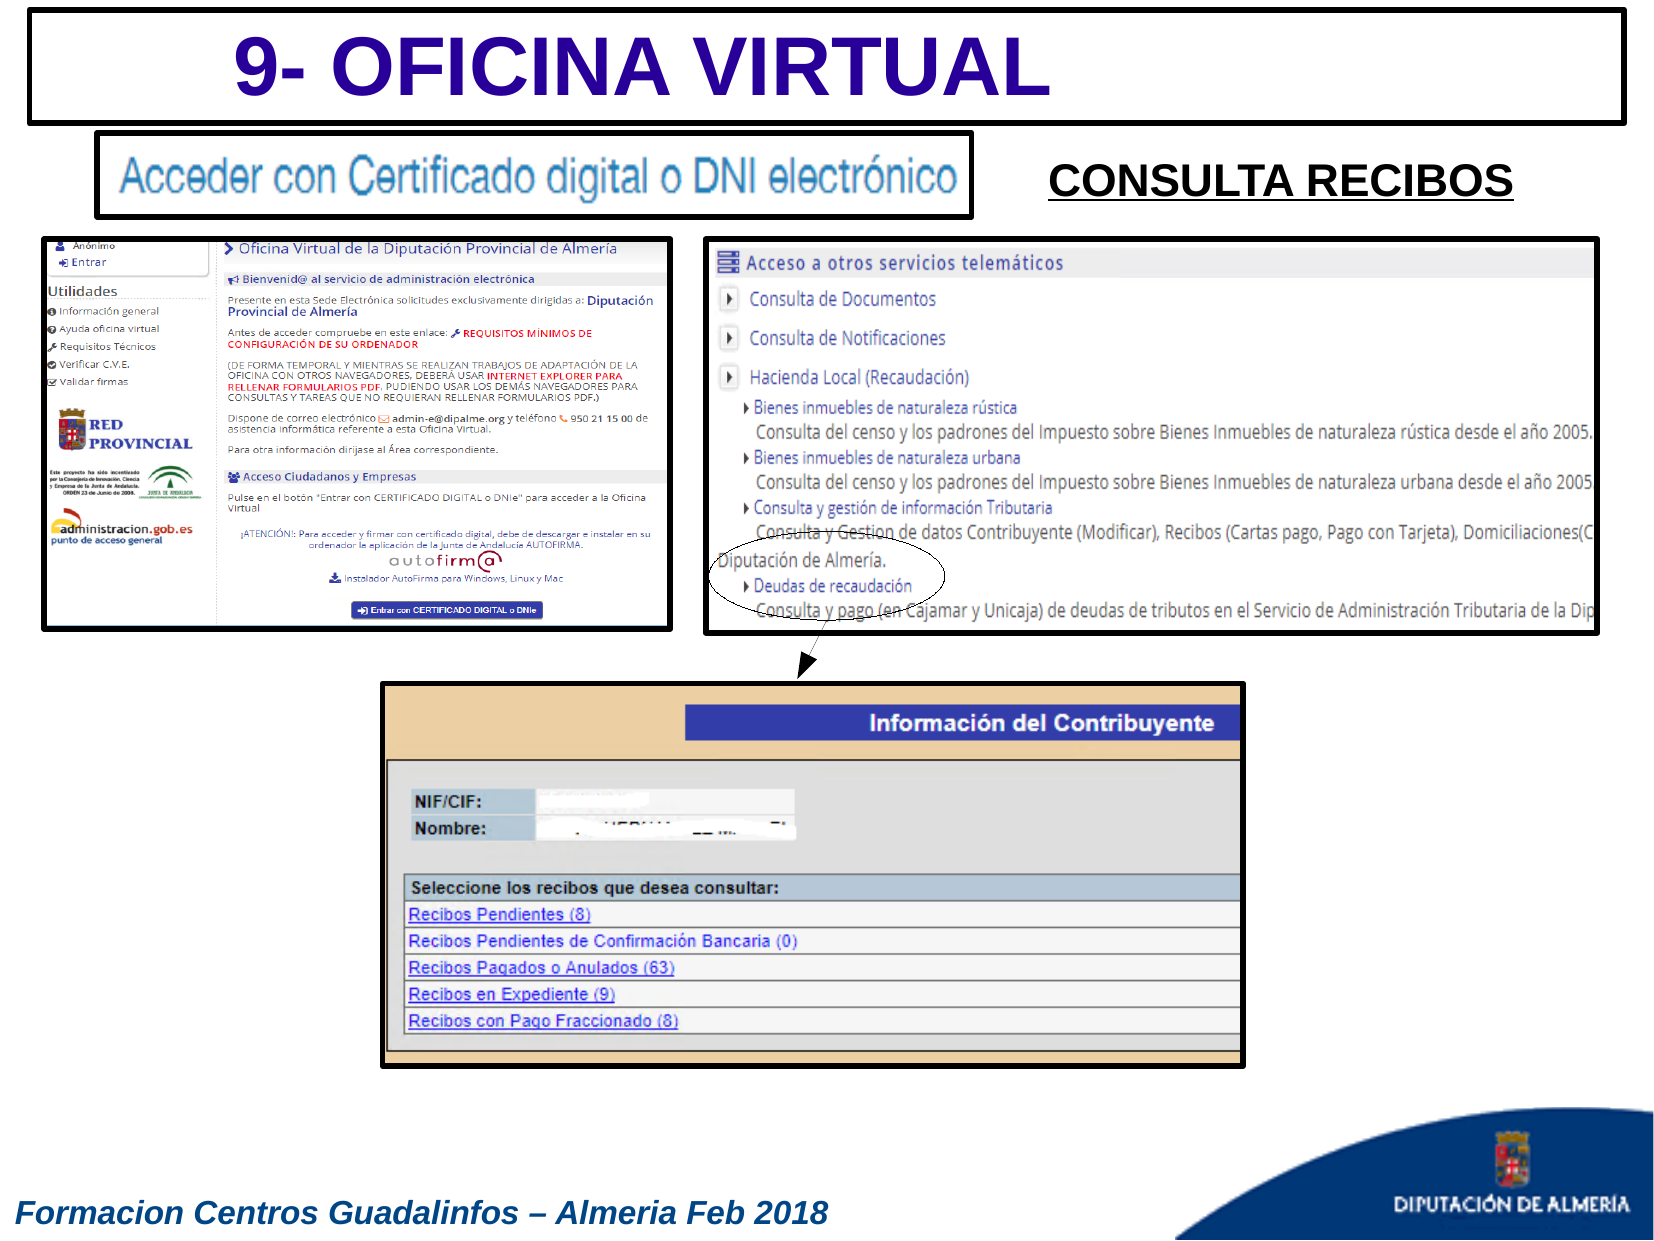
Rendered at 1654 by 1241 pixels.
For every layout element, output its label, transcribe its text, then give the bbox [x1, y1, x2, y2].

picture [1175, 1107, 1654, 1241]
picture [47, 242, 668, 626]
text_box 9- OFICINA VIRTUAL [29, 9, 1625, 124]
picture [100, 135, 969, 214]
text_box Formacion Centros Guadalinfos – Almeria Feb 2018 [0, 1187, 845, 1240]
picture [385, 686, 1241, 1063]
picture [708, 242, 1595, 630]
text_box CONSULTA RECIBOS [1033, 147, 1625, 215]
